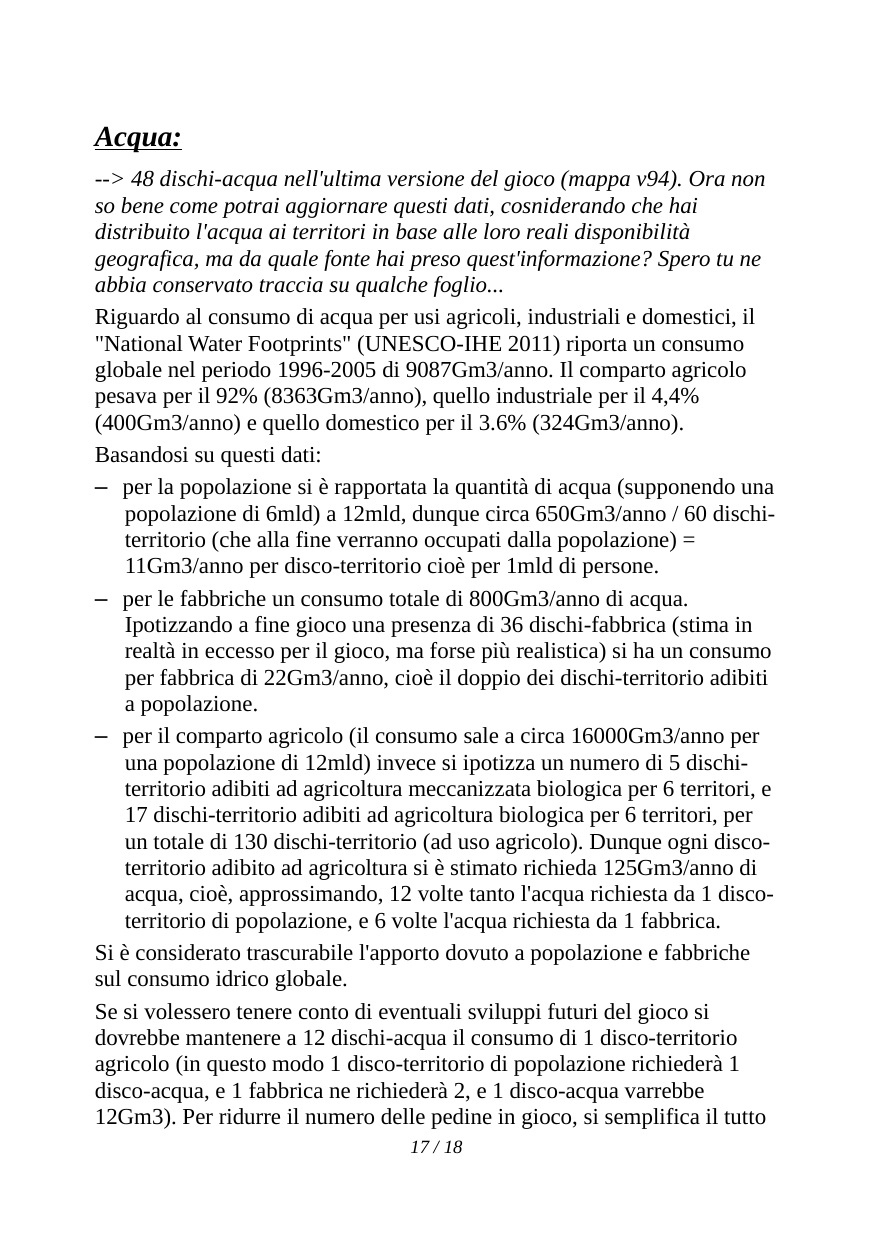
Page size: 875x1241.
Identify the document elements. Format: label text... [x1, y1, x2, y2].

list per il comparto agricolo (il consumo sale a circa 16000Gm3/anno per una popolazione di 12mld) invece si ipotizza un numero di 5 dischi-territorio adibiti ad agricoltura meccanizzata biologica per 6 territori, e 17 dischi-territorio adibiti ad agricoltura biologica per 6 territori, per un totale di 130 dischi-territorio (ad uso agricolo). Dunque ogni disco-territorio adibito ad agricoltura si è stimato richieda 125Gm3/anno di acqua, cioè, approssimando, 12 volte tanto l'acqua richiesta da 1 disco-territorio di popolazione, e 6 volte l'acqua richiesta da 1 fabbrica. [94, 722, 779, 933]
subtitle Acqua: [94, 119, 779, 153]
text --> 48 dischi-acqua nell'ultima versione del gioco (mappa v94). Ora non so bene come potrai aggiornare questi dati, cosniderando che hai distribuito l'acqua ai territori in base alle loro reali disponibilità geografica, ma da quale fonte hai preso quest'informazione? Spero tu ne abbia conservato traccia su qualche foglio... [94, 166, 779, 297]
text Si è considerato trascurabile l'apporto dovuto a popolazione e fabbriche sul consumo idrico globale. [94, 939, 779, 992]
list per la popolazione si è rapportata la quantità di acqua (supponendo una popolazione di 6mld) a 12mld, dunque circa 650Gm3/anno / 60 dischi-territorio (che alla fine verranno occupati dalla popolazione) = 11Gm3/anno per disco-territorio cioè per 1mld di persone. [94, 473, 779, 579]
text Se si volessero tenere conto di eventuali sviluppi futuri del gioco si dovrebbe mantenere a 12 dischi-acqua il consumo di 1 disco-territorio agricolo (in questo modo 1 disco-territorio di popolazione richiederà 1 disco-acqua, e 1 fabbrica ne richiederà 2, e 1 disco-acqua varrebbe 12Gm3). Per ridurre il numero delle pedine in gioco, si semplifica il tutto [94, 998, 779, 1129]
list per le fabbriche un consumo totale di 800Gm3/anno di acqua. Ipotizzando a fine gioco una presenza di 36 dischi-fabbrica (stima in realtà in eccesso per il gioco, ma forse più realistica) si ha un consumo per fabbrica di 22Gm3/anno, cioè il doppio dei dischi-territorio adibiti a popolazione. [94, 584, 779, 716]
text Basandosi su questi dati: [94, 441, 779, 467]
text Riguardo al consumo di acqua per usi agricoli, industriali e domestici, il "National Water Footprints" (UNESCO-IHE 2011) riporta un consumo globale nel periodo 1996-2005 di 9087Gm3/anno. Il comparto agricolo pesava per il 92% (8363Gm3/anno), quello industriale per il 4,4% (400Gm3/anno) e quello domestico per il 3.6% (324Gm3/anno). [94, 303, 779, 435]
